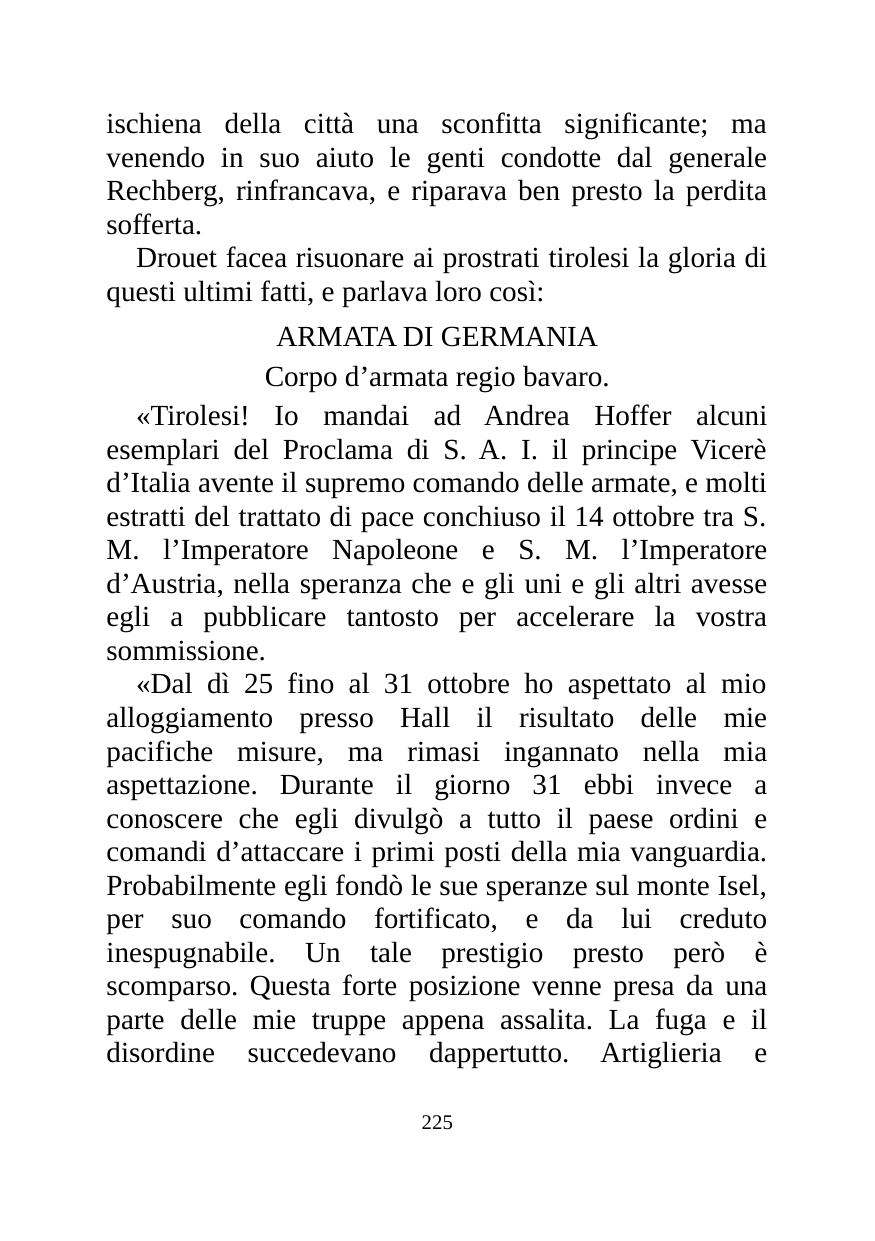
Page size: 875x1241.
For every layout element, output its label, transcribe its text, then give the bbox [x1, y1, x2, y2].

text ARMATA DI GERMANIA [106, 319, 768, 353]
text ischiena della città una sconfitta significante; ma venendo in suo aiuto le genti condotte dal generale Rechberg, rinfrancava, e riparava ben presto la perdita sofferta. [106, 106, 768, 240]
text Corpo d’armata regio bavaro. [106, 359, 768, 392]
text «Dal dì 25 fino al 31 ottobre ho aspettato al mio alloggiamento presso Hall il risultato delle mie pacifiche misure, ma rimasi ingannato nella mia aspettazione. Durante il giorno 31 ebbi invece a conoscere che egli divulgò a tutto il paese ordini e comandi d’attaccare i primi posti della mia vanguardia. Probabilmente egli fondò le sue speranze sul monte Isel, per suo comando fortificato, e da lui creduto inespugnabile. Un tale prestigio presto però è scomparso. Questa forte posizione venne presa da una parte delle mie truppe appena assalita. La fuga e il disordine succedevano dappertutto. Artiglieria e [106, 667, 768, 1069]
text «Tirolesi! Io mandai ad Andrea Hoffer alcuni esemplari del Proclama di S. A. I. il principe Vicerè d’Italia avente il supremo comando delle armate, e molti estratti del trattato di pace conchiuso il 14 ottobre tra S. M. l’Imperatore Napoleone e S. M. l’Imperatore d’Austria, nella speranza che e gli uni e gli altri avesse egli a pubblicare tantosto per accelerare la vostra sommissione. [106, 398, 768, 667]
text Drouet facea risuonare ai prostrati tirolesi la gloria di questi ultimi fatti, e parlava loro così: [106, 240, 768, 307]
